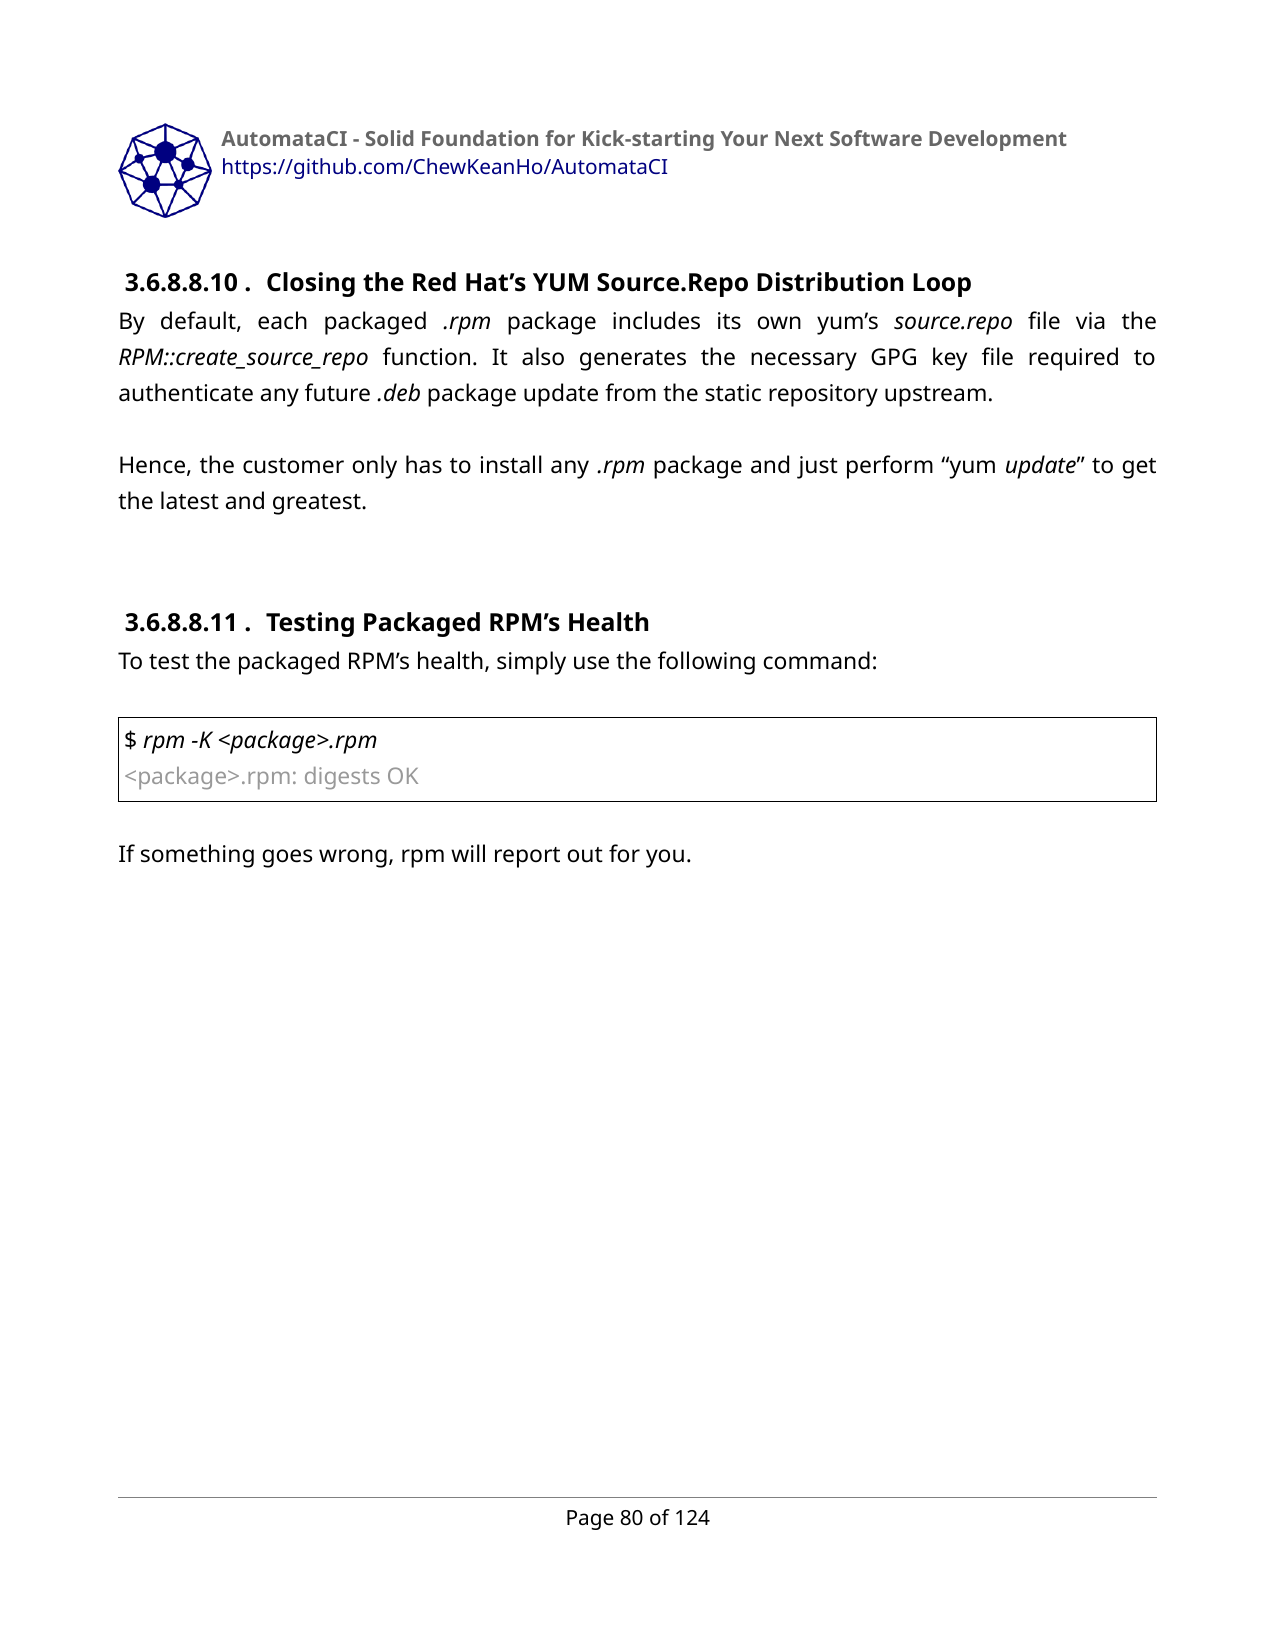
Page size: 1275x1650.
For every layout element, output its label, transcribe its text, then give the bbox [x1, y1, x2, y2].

table_header $ rpm -K <package>.rpm <package>.rpm: digests OK [119, 718, 1156, 801]
subtitle Closing the Red Hat’s YUM Source.Repo Distribution Loop [118, 265, 1157, 299]
text Hence, the customer only has to install any .rpm package and just perform “yum update” to get the latest and greatest. [118, 449, 1157, 516]
text To test the packaged RPM’s health, simply use the following command: [118, 645, 1157, 677]
subtitle Testing Packaged RPM’s Health [118, 605, 1157, 639]
text If something goes wrong, rpm will report out for you. [118, 838, 1157, 869]
picture [118, 123, 212, 218]
text By default, each packaged .rpm package includes its own yum’s source.repo file via the RPM::create_source_repo function. It also generates the necessary GPG key file required to authenticate any future .deb package update from the static repository upstream. [118, 305, 1157, 408]
